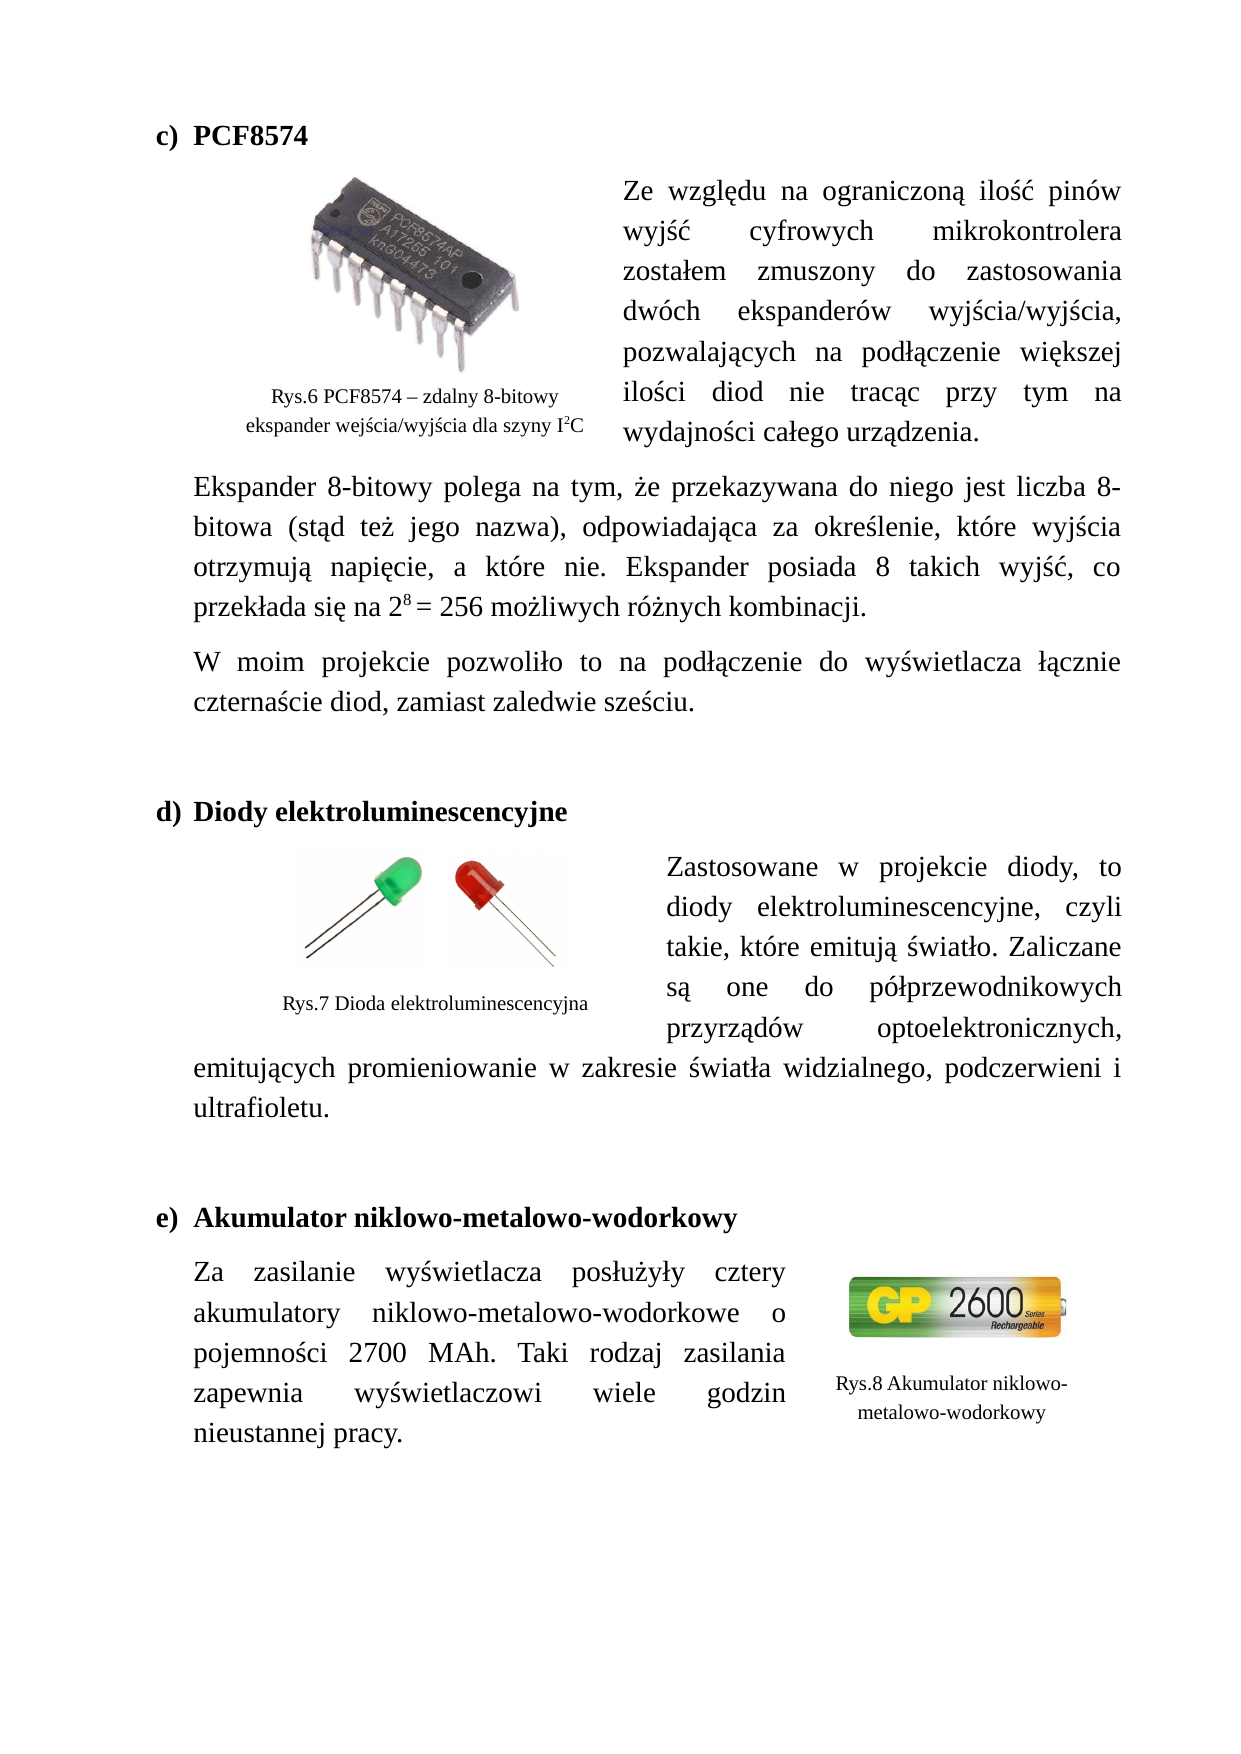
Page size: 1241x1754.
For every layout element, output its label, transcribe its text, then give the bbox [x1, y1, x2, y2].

list Rys.7 Dioda elektroluminescencyjna [225, 969, 645, 1014]
picture [848, 1250, 1067, 1367]
list Zastosowane w projekcie diody, to diody elektroluminescencyjne, czyli takie, które emitują światło. Zaliczane są one do półprzewodnikowych przyrządów optoelektronicznych, emitujących promieniowanie w zakresie światła widzialnego, podczerwieni i ultrafioletu. [156, 849, 1122, 1124]
list Za zasilanie wyświetlacza posłużyły cztery akumulatory niklowo-metalowo-wodorkowe o pojemności 2700 MAh. Taki rodzaj zasilania zapewnia wyświetlaczowi wiele godzin nieustannej pracy. [156, 1367, 1122, 1449]
list Ze względu na ograniczoną ilość pinów wyjść cyfrowych mikrokontrolera zostałem zmuszony do zastosowania dwóch ekspanderów wyjścia/wyjścia, pozwalających na podłączenie większej ilości diod nie tracąc przy tym na wydajności całego urządzenia. [156, 173, 1122, 452]
picture [446, 851, 566, 967]
list Ekspander 8-bitowy polega na tym, że przekazywana do niego jest liczba 8-bitowa (stąd też jego nazwa), odpowiadająca za określenie, które wyjścia otrzymują napięcie, a które nie. Ekspander posiada 8 takich wyjść, co przekłada się na 28 = 256 możliwych różnych kombinacji. [156, 469, 1122, 623]
picture [294, 851, 428, 969]
list W moim projekcie pozwoliło to na podłączenie do wyświetlacza łącznie czternaście diod, zamiast zaledwie sześciu. [156, 644, 1122, 718]
list Diody elektroluminescencyjne [156, 794, 1122, 828]
list Rys.8 Akumulator niklowo-metalowo-wodorkowy [807, 1367, 1096, 1424]
list Akumulator niklowo-metalowo-wodorkowy [156, 1200, 1122, 1233]
list Rys.6 PCF8574 – zdalny 8-bitowy ekspander wejścia/wyjścia dla szyny I2C [227, 185, 602, 437]
list PCF8574 [156, 118, 1122, 152]
